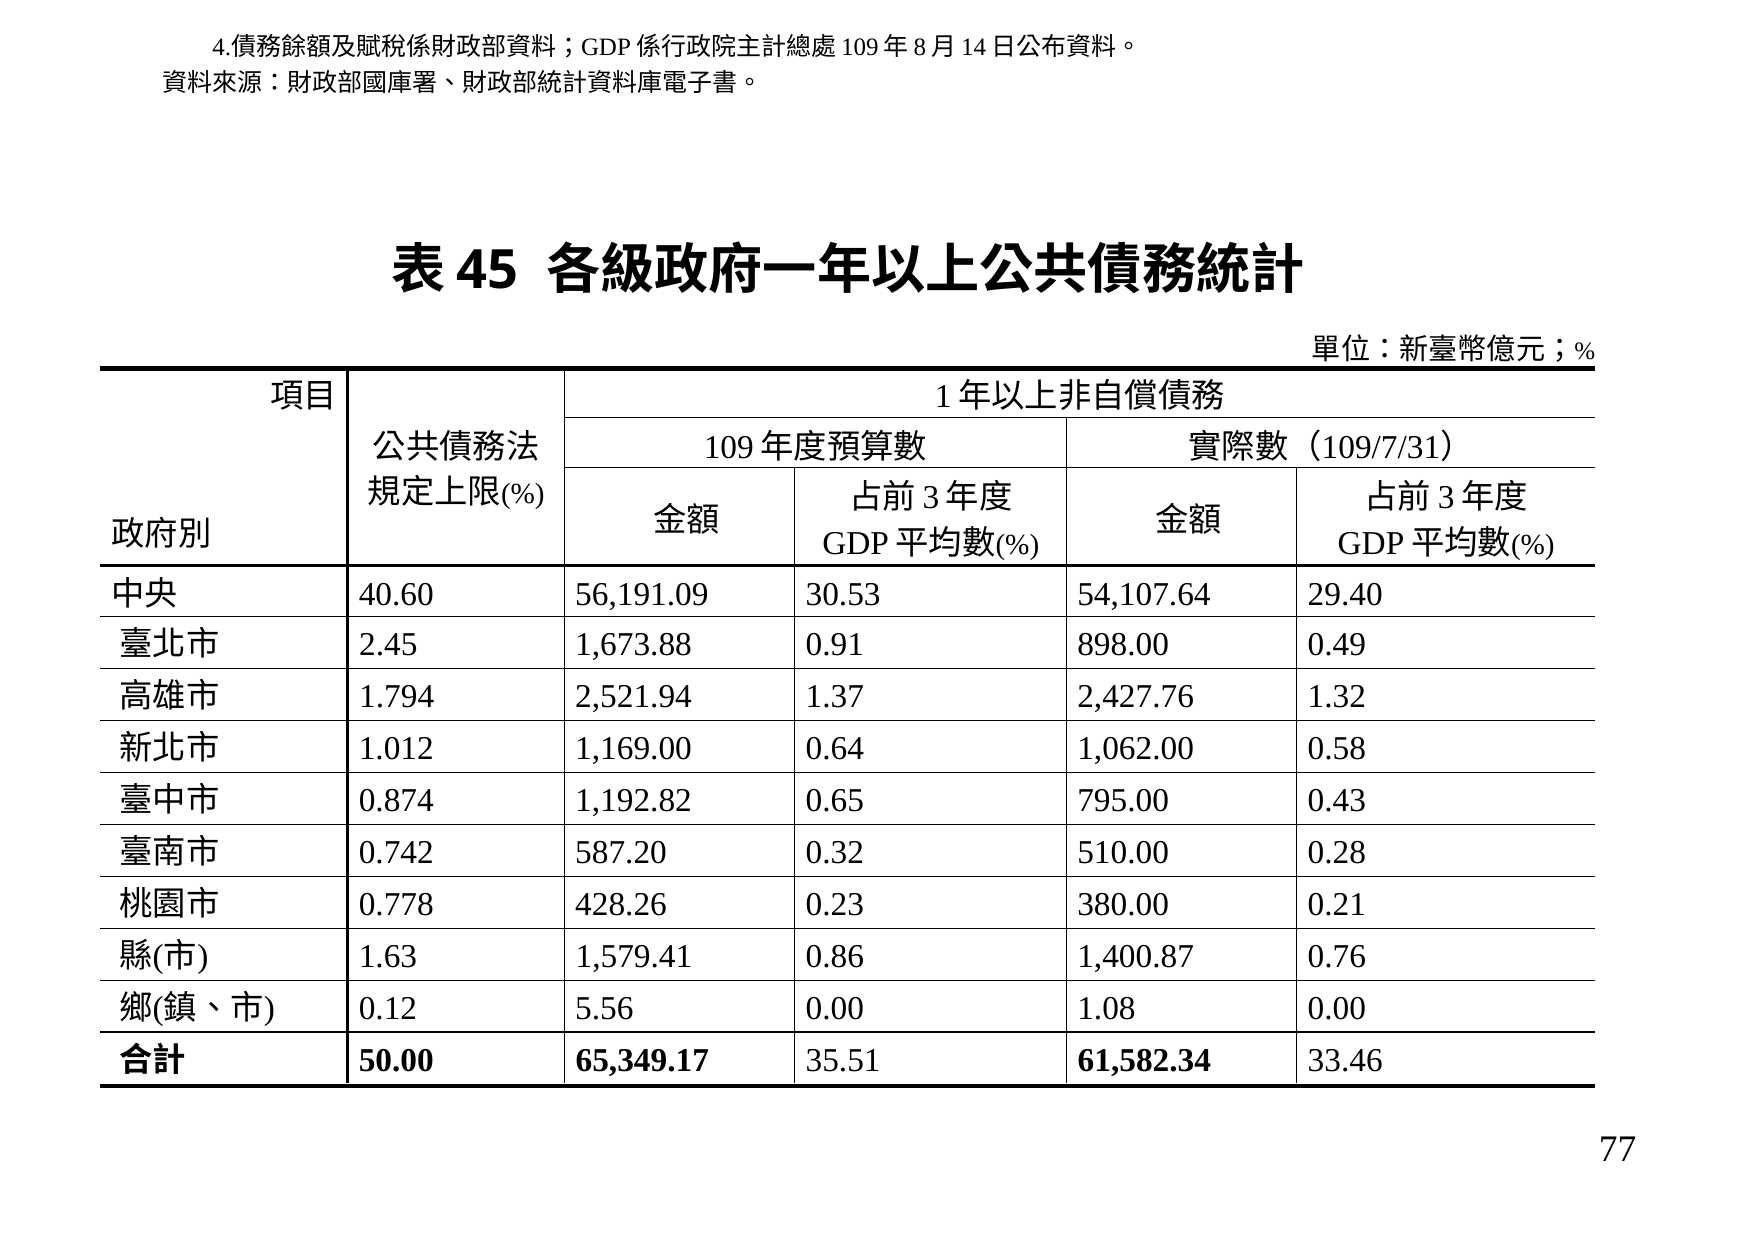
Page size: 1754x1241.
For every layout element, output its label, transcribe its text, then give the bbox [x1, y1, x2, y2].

table_cell 5.56 [565, 981, 794, 1031]
table_cell 61,582.34 [1067, 1033, 1296, 1083]
subtitle 表45 各級政府一年以上公共債務統計 [59, 209, 1636, 322]
table_cell 0.76 [1297, 929, 1595, 979]
table_cell 510.00 [1067, 825, 1296, 876]
text 4.債務餘額及賦稅係財政部資料；GDP係行政院主計總處109年8月14日公布資料。 [59, 32, 1551, 61]
table_cell 縣(市) [100, 929, 346, 979]
table_cell 0.00 [1297, 981, 1595, 1031]
table_cell 1.63 [349, 929, 564, 979]
table_cell 1.37 [795, 669, 1066, 719]
table_cell 0.00 [795, 981, 1066, 1031]
table_cell 54,107.64 [1067, 567, 1296, 616]
table_cell 0.58 [1297, 721, 1595, 772]
table_cell 587.20 [565, 825, 794, 876]
table_cell 臺南市 [100, 825, 346, 876]
table_cell 795.00 [1067, 773, 1296, 823]
table_cell 0.86 [795, 929, 1066, 979]
table_header 公共債務法 規定上限(%) [349, 371, 564, 564]
table_cell 1,169.00 [565, 721, 794, 772]
table_cell 0.32 [795, 825, 1066, 876]
table_cell 臺北市 [100, 617, 346, 668]
table_cell 1.794 [349, 669, 564, 719]
table_cell 鄉(鎮、市) [100, 981, 346, 1031]
table_cell 1,400.87 [1067, 929, 1296, 979]
table_cell 0.874 [349, 773, 564, 823]
table_cell 65,349.17 [565, 1033, 794, 1083]
text 單位：新臺幣億元；% [74, 333, 1595, 366]
table_cell 2,427.76 [1067, 669, 1296, 719]
text 資料來源：財政部國庫署、財政部統計資料庫電子書。 [162, 68, 1551, 97]
table_cell 0.65 [795, 773, 1066, 823]
table_cell 占前3年度 GDP平均數(%) [795, 468, 1066, 564]
table_cell 金額 [1067, 468, 1296, 564]
table_cell 428.26 [565, 877, 794, 927]
table_header 項目 政府別 [100, 371, 346, 564]
table_cell 29.40 [1297, 567, 1595, 616]
table_cell 合計 [100, 1033, 346, 1083]
table_cell 40.60 [349, 567, 564, 616]
table_cell 實際數（109/7/31） [1067, 418, 1595, 467]
table_cell 桃園市 [100, 877, 346, 927]
table_cell 1.08 [1067, 981, 1296, 1031]
table_cell 1,673.88 [565, 617, 794, 668]
table_cell 金額 [565, 468, 794, 564]
table_header 1年以上非自償債務 [565, 371, 1595, 417]
table_cell 0.91 [795, 617, 1066, 668]
table_cell 中央 [100, 567, 346, 616]
table_cell 臺中市 [100, 773, 346, 823]
table_cell 2.45 [349, 617, 564, 668]
table_cell 56,191.09 [565, 567, 794, 616]
table_cell 1.32 [1297, 669, 1595, 719]
table_cell 0.12 [349, 981, 564, 1031]
table_cell 1,579.41 [565, 929, 794, 979]
table_cell 30.53 [795, 567, 1066, 616]
table_cell 0.64 [795, 721, 1066, 772]
table_cell 0.49 [1297, 617, 1595, 668]
table_cell 0.21 [1297, 877, 1595, 927]
table_cell 0.742 [349, 825, 564, 876]
table_cell 1,192.82 [565, 773, 794, 823]
table_cell 50.00 [349, 1033, 564, 1083]
table_cell 0.23 [795, 877, 1066, 927]
table_cell 898.00 [1067, 617, 1296, 668]
table_cell 2,521.94 [565, 669, 794, 719]
table_cell 1.012 [349, 721, 564, 772]
table_cell 33.46 [1297, 1033, 1595, 1083]
table_cell 380.00 [1067, 877, 1296, 927]
table_cell 新北市 [100, 721, 346, 772]
table_cell 高雄市 [100, 669, 346, 719]
table_cell 109年度預算數 [565, 418, 1066, 467]
table_cell 0.778 [349, 877, 564, 927]
table_cell 1,062.00 [1067, 721, 1296, 772]
table_cell 35.51 [795, 1033, 1066, 1083]
table_cell 0.43 [1297, 773, 1595, 823]
table_cell 0.28 [1297, 825, 1595, 876]
table_cell 占前3年度 GDP平均數(%) [1297, 468, 1595, 564]
